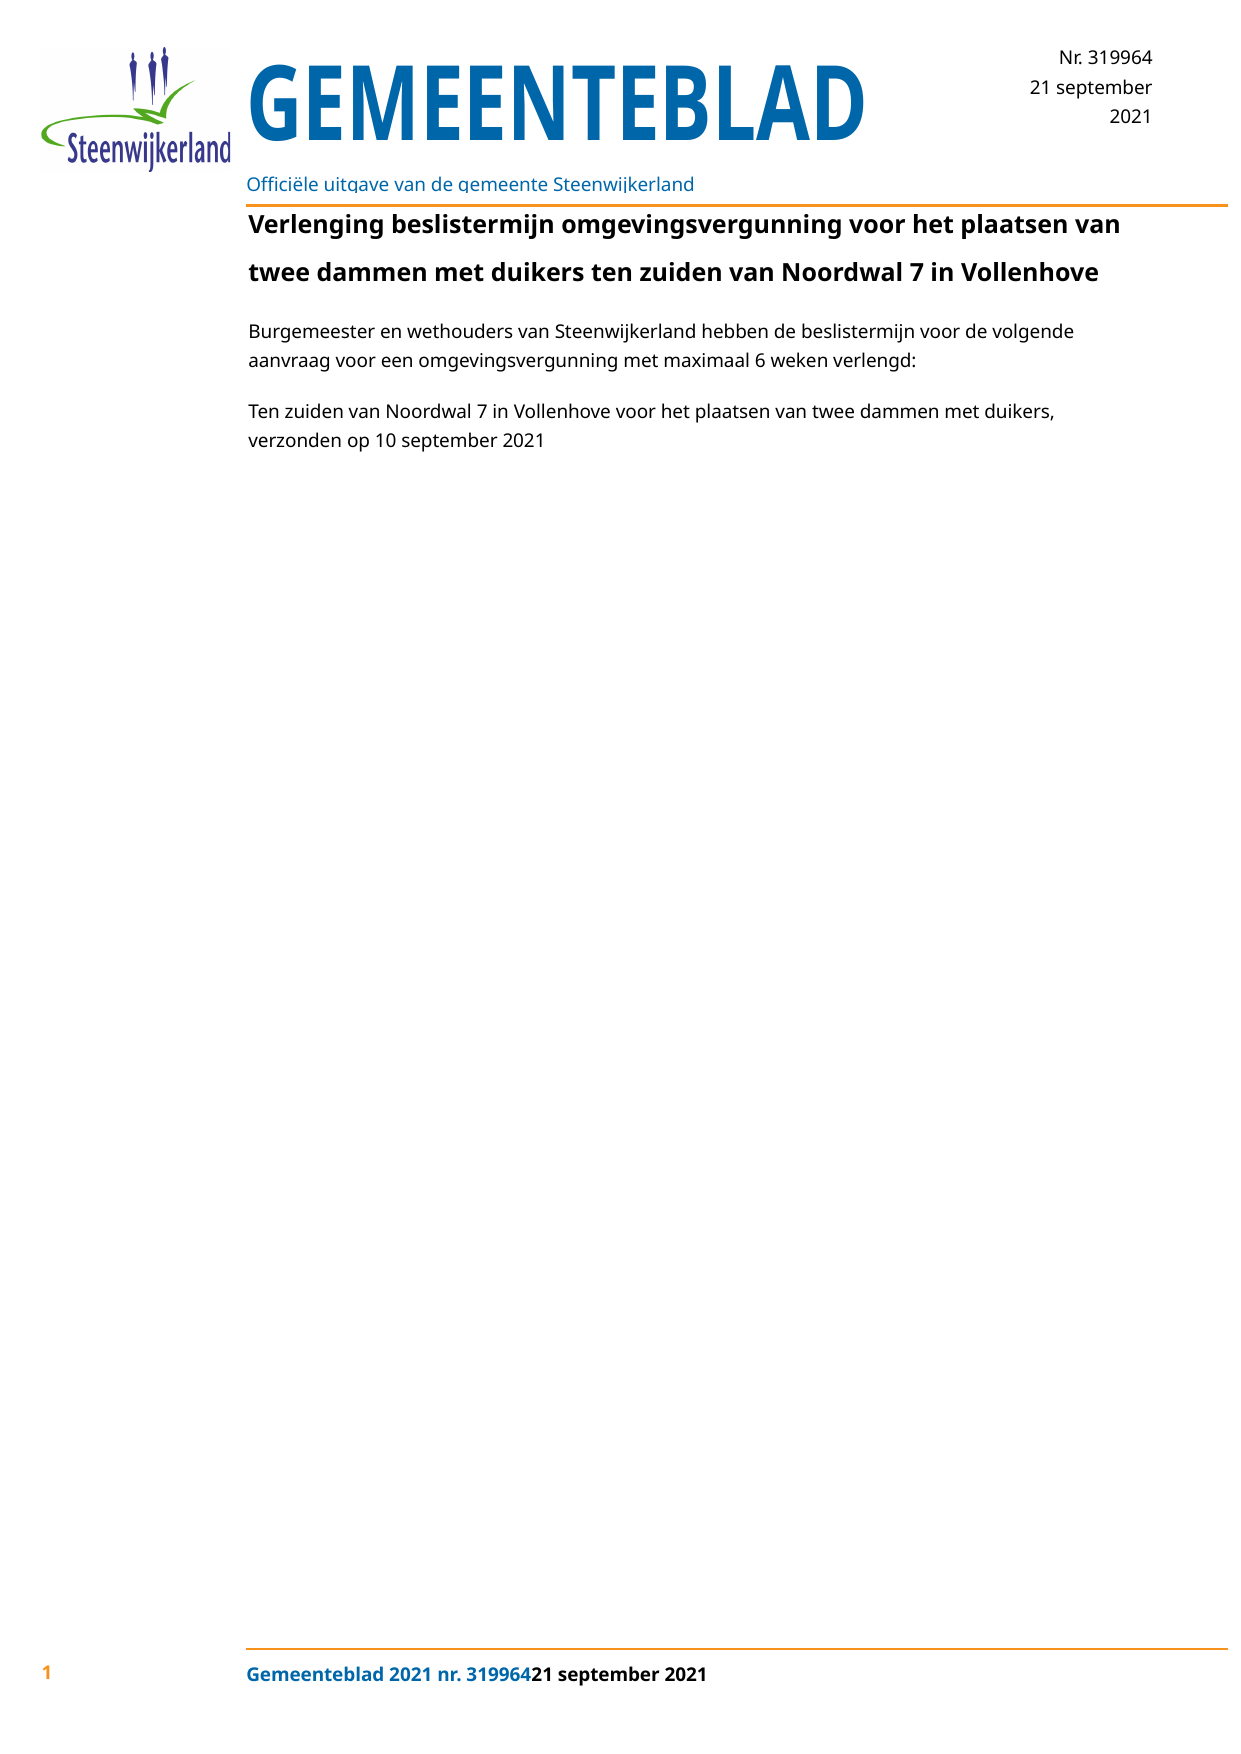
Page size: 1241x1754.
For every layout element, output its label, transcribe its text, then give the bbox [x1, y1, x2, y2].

text Ten zuiden van Noordwal 7 in Vollenhove voor het plaatsen van twee dammen met duikers, verzonden op 10 september 2021 [248, 398, 1152, 453]
picture [41, 47, 231, 172]
text Burgemeester en wethouders van Steenwijkerland hebben de beslistermijn voor de volgende aanvraag voor een omgevingsvergunning met maximaal 6 weken verlengd: [248, 318, 1152, 373]
text Verlenging beslistermijn omgevingsvergunning voor het plaatsen van twee dammen met duikers ten zuiden van Noordwal 7 in Vollenhove [248, 207, 1152, 288]
